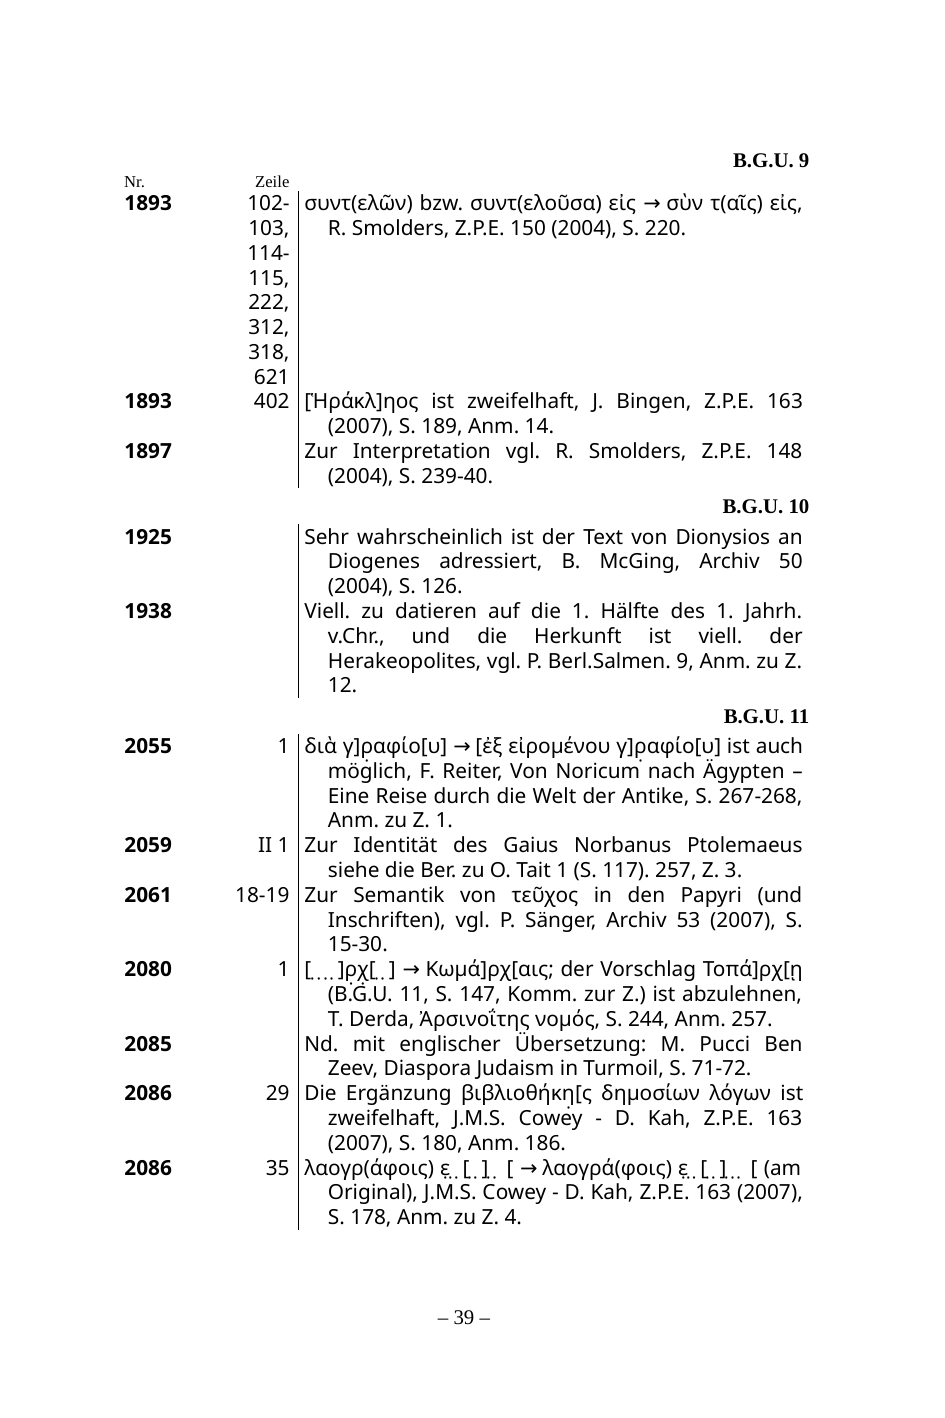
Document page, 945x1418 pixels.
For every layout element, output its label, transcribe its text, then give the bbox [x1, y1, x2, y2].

table_cell 1938 [118, 599, 207, 698]
table_header 1 [207, 734, 298, 833]
table_header Sehr wahrscheinlich ist der Text von Dionysios an Diogenes adressiert, B. McGing, Archiv 50 (2004), S. 126. [299, 524, 809, 599]
table_header 1925 [118, 524, 207, 599]
table_cell [207, 599, 298, 698]
table_cell Viell. zu datieren auf die 1. Hälfte des 1. Jahrh. v.Chr., und die Herkunft ist viell. der Herakeopolites, vgl. P. Berl.Salmen. 9, Anm. zu Z. 12. [299, 599, 809, 698]
table_cell Zur Interpretation vgl. R. Smolders, Z.P.E. 148 (2004), S. 239-40. [299, 439, 809, 488]
subtitle B.G.U. 11 [118, 704, 809, 728]
table_cell II 1 [207, 833, 298, 882]
table_cell 2086 [118, 1081, 207, 1155]
table_header [207, 524, 298, 599]
table_cell [207, 439, 298, 488]
table_cell Zur Semantik von τεῦχος in den Papyri (und Inschriften), vgl. P. Sänger, Archiv 53 (2007), S. 15-30. [299, 883, 809, 957]
table_cell συντ(ελῶν) bzw. συντ(ελοῦσα) εἰς → σὺν τ(αῖς) εἰς, R. Smolders, Z.P.E. 150 (2004), S. 220. [299, 191, 809, 389]
table_cell 29 [207, 1081, 298, 1155]
table_header διὰ γ]ρ̣αφίο[υ] → [ἐξ εἰρομένου γ]ρ̣αφίο[υ] ist auch möglich, F. Reiter, Von Noricum nach Ägypten – Eine Reise durch die Welt der Antike, S. 267-268, Anm. zu Z. 1. [299, 734, 809, 833]
table_cell 35 [207, 1155, 298, 1229]
table_cell 402 [207, 389, 298, 439]
table_cell 1893 [118, 389, 207, 439]
table_header 2055 [118, 734, 207, 833]
subtitle B.G.U. 10 [118, 494, 809, 518]
table_cell 1893 [118, 191, 207, 389]
table_cell 2061 [118, 883, 207, 957]
table_cell 18-19 [207, 883, 298, 957]
table_cell 2080 [118, 957, 207, 1031]
table_cell [207, 1031, 298, 1081]
table_cell Zur Identität des Gaius Norbanus Ptolemaeus siehe die Ber. zu O. Tait 1 (S. 117). 257, Z. 3. [299, 833, 809, 882]
table_cell 2085 [118, 1031, 207, 1081]
table_cell λαογρ(άφοις) ε̣ ̣ ̣[ ̣ ̣] ̣ ̣ [ → λαογρά(φοις) ε̣ ̣ ̣[ ̣ ̣] ̣ ̣ ̣ [ (am Original), J.M.S. Cowey - D. Kah, Z.P.E. 163 (2007), S. 178, Anm. zu Z. 4. [299, 1155, 809, 1229]
table_cell Nd. mit englischer Übersetzung: M. Pucci Ben Zeev, Diaspora Judaism in Turmoil, S. 71-72. [299, 1031, 809, 1081]
table_cell 102-103, 114-115, 222, 312, 318, 621 [207, 191, 298, 389]
table_cell 1897 [118, 439, 207, 488]
table_cell [Ἡράκλ]ηος ist zweifelhaft, J. Bingen, Z.P.E. 163 (2007), S. 189, Anm. 14. [299, 389, 809, 439]
table_cell 1 [207, 957, 298, 1031]
table_cell 2059 [118, 833, 207, 882]
table_cell 2086 [118, 1155, 207, 1229]
table_cell [ ̣ ̣ ̣ ̣]ρ̣χ̣[ ̣ ̣] → Κωμά]ρχ[αις; der Vorschlag Τοπά]ρχ[ῃ (B.G.U. 11, S. 147, Komm. zur Z.) ist abzulehnen, T. Derda, Ἀρσινοΐτης νομός, S. 244, Anm. 257. [299, 957, 809, 1031]
table_cell Die Ergänzung βιβλιοθήκη̣[ς δημοσίων λόγων ist zweifelhaft, J.M.S. Cowey - D. Kah, Z.P.E. 163 (2007), S. 180, Anm. 186. [299, 1081, 809, 1155]
